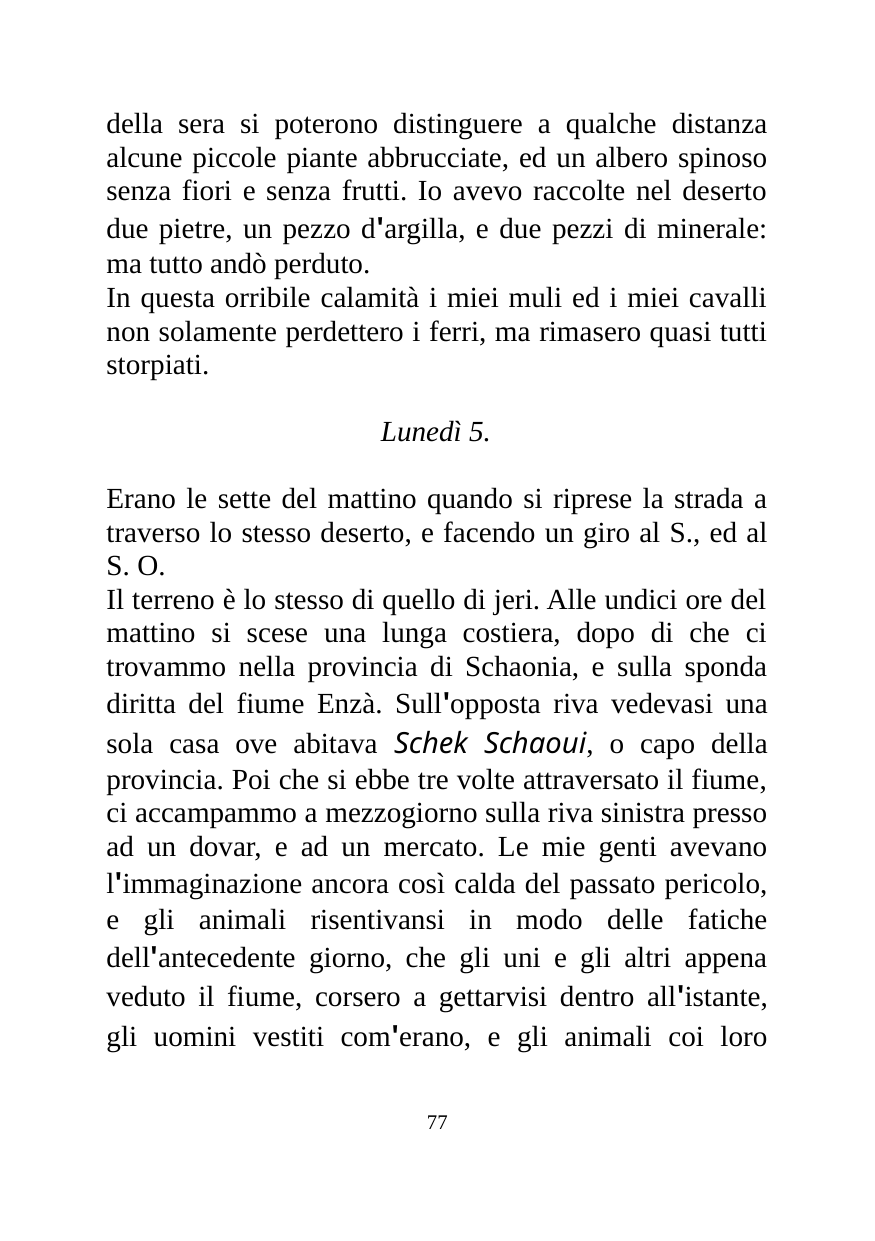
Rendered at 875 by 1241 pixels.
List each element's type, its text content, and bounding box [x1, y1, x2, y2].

text In questa orribile calamità i miei muli ed i miei cavalli non solamente perdettero i ferri, ma rimasero quasi tutti storpiati. [106, 280, 768, 381]
text Il terreno è lo stesso di quello di jeri. Alle undici ore del mattino si scese una lunga costiera, dopo di che ci trovammo nella provincia di Schaonia, e sulla sponda diritta del fiume Enzà. Sull'opposta riva vedevasi una sola casa ove abitava Schek Schaoui, o capo della provincia. Poi che si ebbe tre volte attraversato il fiume, ci accampammo a mezzogiorno sulla riva sinistra presso ad un dovar, e ad un mercato. Le mie genti avevano l'immaginazione ancora così calda del passato pericolo, e gli animali risentivansi in modo delle fatiche dell'antecedente giorno, che gli uni e gli altri appena veduto il fiume, corsero a gettarvisi dentro all'istante, gli uomini vestiti com'erano, e gli animali coi loro [106, 582, 768, 1055]
text della sera si poterono distinguere a qualche distanza alcune piccole piante abbrucciate, ed un albero spinoso senza fiori e senza frutti. Io avevo raccolte nel deserto due pietre, un pezzo d'argilla, e due pezzi di minerale: ma tutto andò perduto. [106, 106, 768, 280]
text Erano le sette del mattino quando si riprese la strada a traverso lo stesso deserto, e facendo un giro al S., ed al S. O. [106, 481, 768, 582]
text Lunedì 5. [106, 414, 768, 448]
